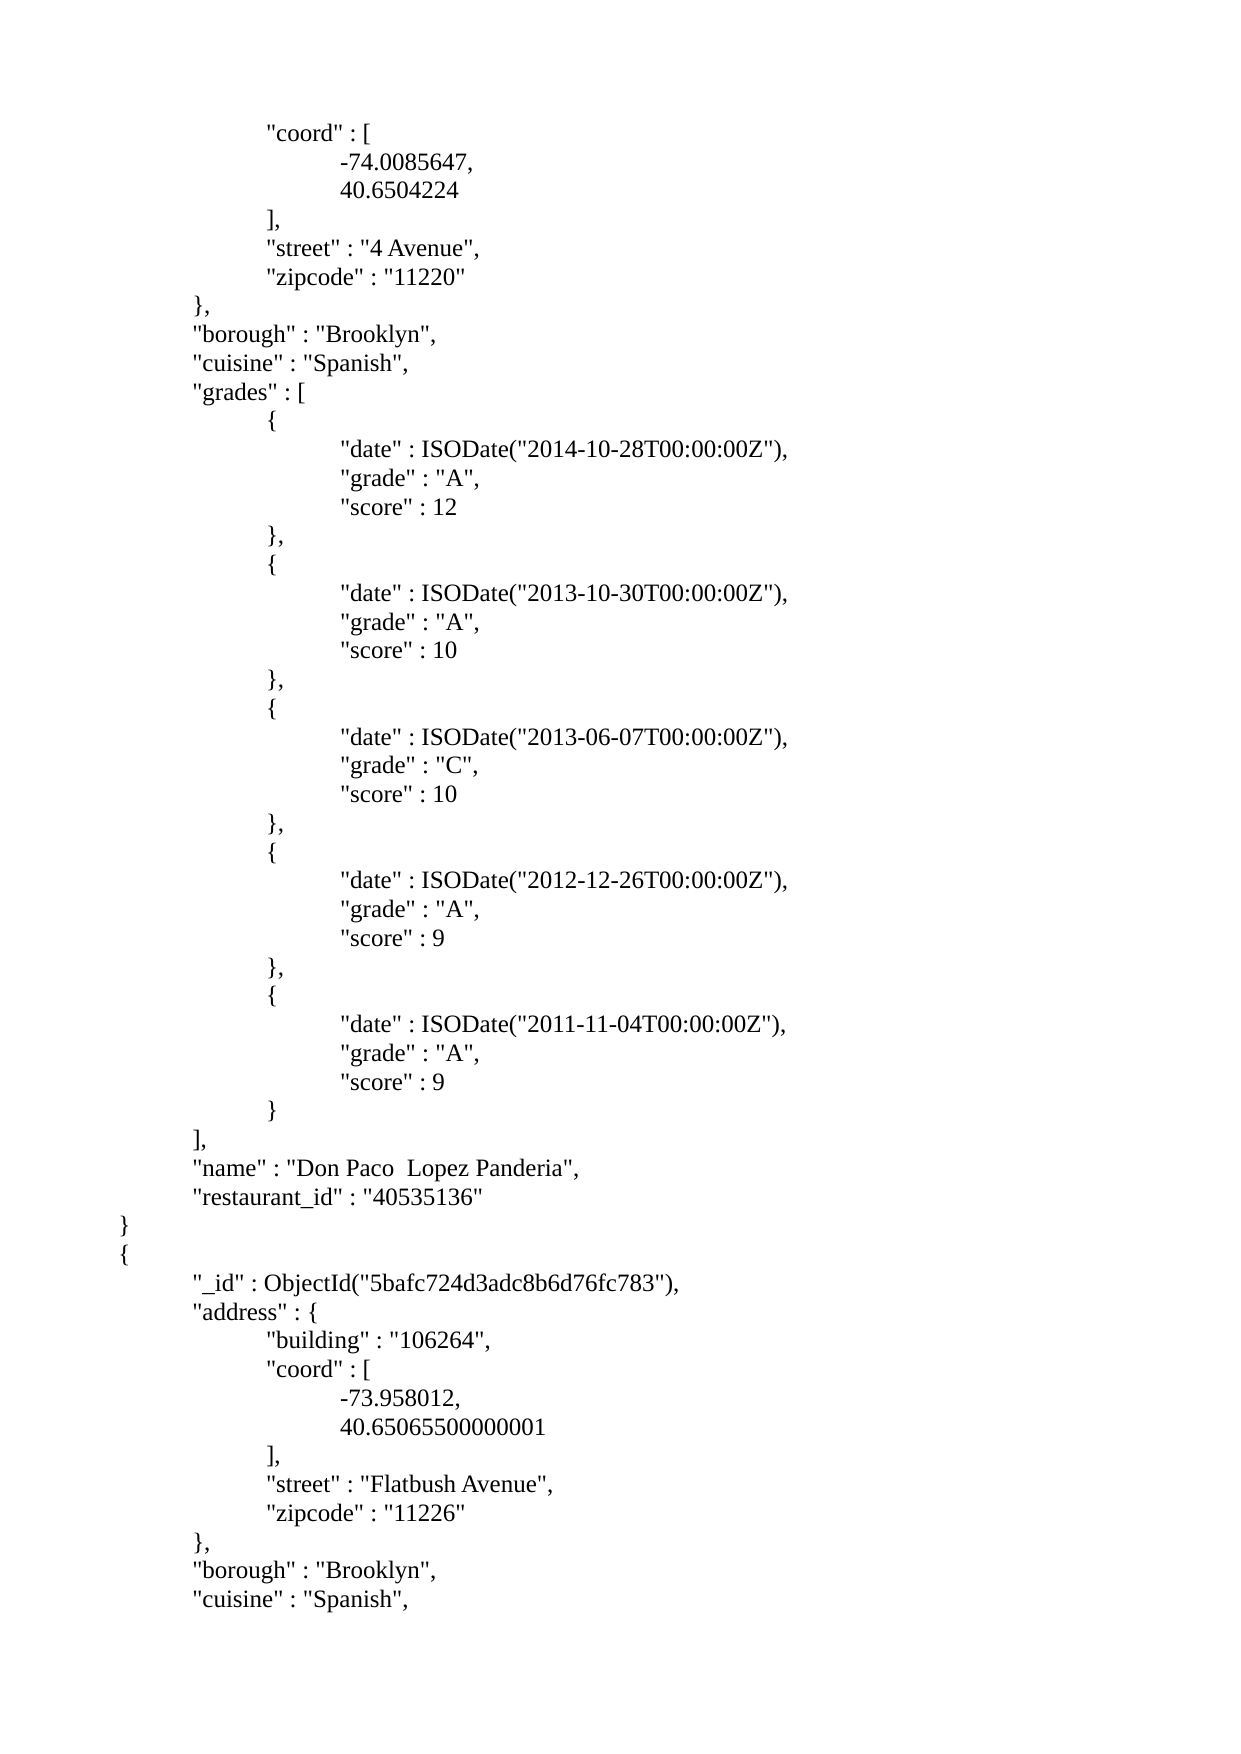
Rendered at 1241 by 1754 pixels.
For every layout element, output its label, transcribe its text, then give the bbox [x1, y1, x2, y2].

text { [118, 549, 1122, 578]
text "grade" : "A", [118, 607, 1122, 636]
text } [118, 1211, 1122, 1239]
text ], [118, 204, 1122, 233]
text "cuisine" : "Spanish", [118, 1584, 1122, 1613]
text }, [118, 291, 1122, 319]
text "borough" : "Brooklyn", [118, 319, 1122, 348]
text }, [118, 521, 1122, 549]
text "street" : "Flatbush Avenue", [118, 1469, 1122, 1498]
text 40.6504224 [118, 176, 1122, 204]
text "score" : 9 [118, 923, 1122, 952]
text } [118, 1096, 1122, 1124]
text "grade" : "A", [118, 894, 1122, 923]
text { [118, 1239, 1122, 1268]
text "score" : 12 [118, 492, 1122, 521]
text "building" : "106264", [118, 1326, 1122, 1354]
text { [118, 406, 1122, 434]
text "coord" : [ [118, 1354, 1122, 1383]
text "grades" : [ [118, 377, 1122, 406]
text -73.958012, [118, 1383, 1122, 1412]
text "cuisine" : "Spanish", [118, 348, 1122, 377]
text "grade" : "A", [118, 1038, 1122, 1067]
text "score" : 10 [118, 636, 1122, 664]
text "grade" : "A", [118, 463, 1122, 492]
text ], [118, 1124, 1122, 1153]
text "address" : { [118, 1297, 1122, 1326]
text "score" : 10 [118, 779, 1122, 808]
text "date" : ISODate("2012-12-26T00:00:00Z"), [118, 866, 1122, 894]
text { [118, 693, 1122, 722]
text "coord" : [ [118, 118, 1122, 147]
text "name" : "Don Paco Lopez Panderia", [118, 1153, 1122, 1182]
text "zipcode" : "11226" [118, 1498, 1122, 1527]
text "grade" : "C", [118, 751, 1122, 779]
text "_id" : ObjectId("5bafc724d3adc8b6d76fc783"), [118, 1268, 1122, 1297]
text "date" : ISODate("2011-11-04T00:00:00Z"), [118, 1009, 1122, 1038]
text 40.65065500000001 [118, 1412, 1122, 1441]
text }, [118, 952, 1122, 981]
text "date" : ISODate("2014-10-28T00:00:00Z"), [118, 434, 1122, 463]
text ], [118, 1441, 1122, 1469]
text "score" : 9 [118, 1067, 1122, 1096]
text { [118, 981, 1122, 1009]
text "borough" : "Brooklyn", [118, 1556, 1122, 1584]
text "date" : ISODate("2013-06-07T00:00:00Z"), [118, 722, 1122, 751]
text "street" : "4 Avenue", [118, 233, 1122, 262]
text -74.0085647, [118, 147, 1122, 176]
text }, [118, 1527, 1122, 1556]
text }, [118, 808, 1122, 837]
text { [118, 837, 1122, 866]
text "restaurant_id" : "40535136" [118, 1182, 1122, 1211]
text "date" : ISODate("2013-10-30T00:00:00Z"), [118, 578, 1122, 607]
text }, [118, 664, 1122, 693]
text "zipcode" : "11220" [118, 262, 1122, 291]
